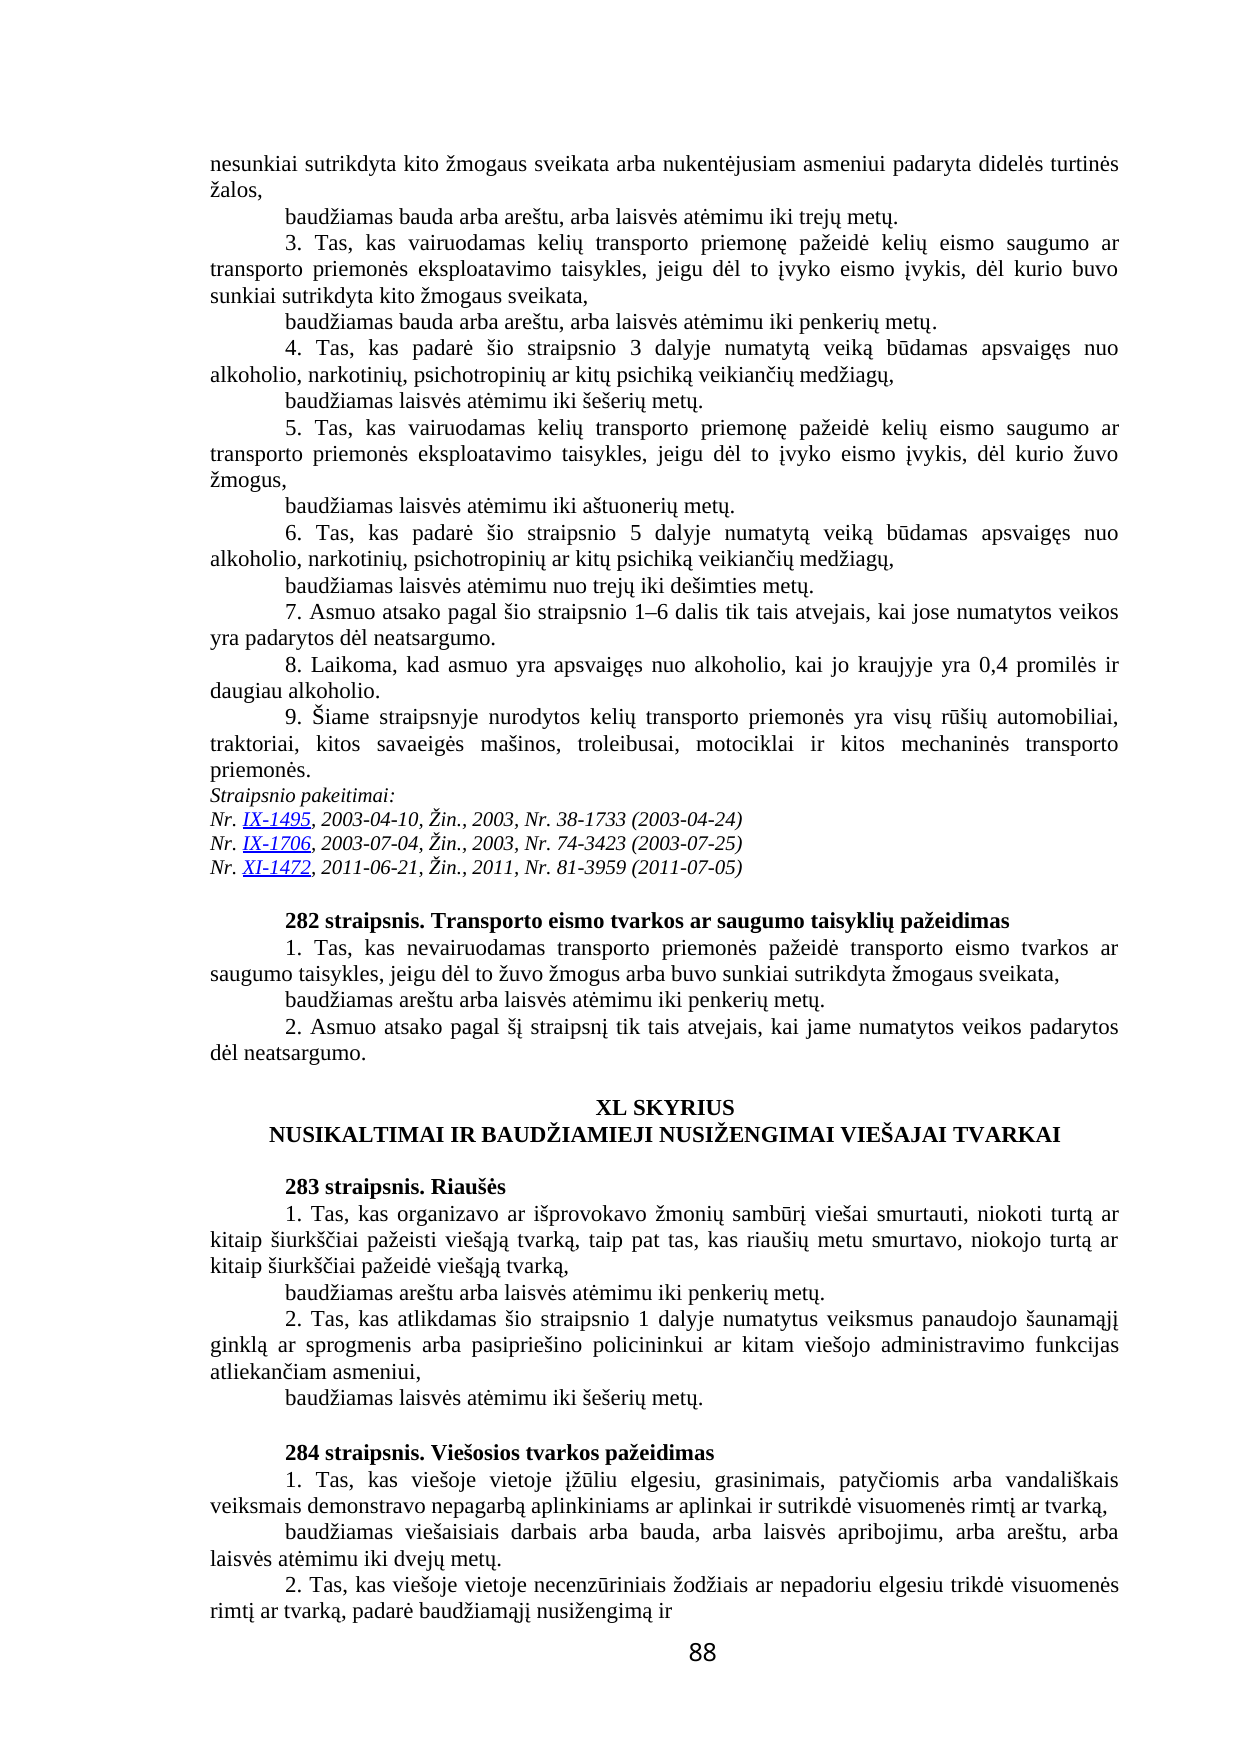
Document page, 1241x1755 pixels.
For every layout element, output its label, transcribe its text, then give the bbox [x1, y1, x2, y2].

text baudžiamas areštu arba laisvės atėmimu iki penkerių metų. [210, 1279, 1120, 1305]
text 2. Tas, kas atlikdamas šio straipsnio 1 dalyje numatytus veiksmus panaudojo šaunamąjį ginklą ar sprogmenis arba pasipriešino policininkui ar kitam viešojo administravimo funkcijas atliekančiam asmeniui, [210, 1305, 1120, 1384]
text 284 straipsnis. Viešosios tvarkos pažeidimas [210, 1439, 1120, 1466]
text baudžiamas laisvės atėmimu nuo trejų iki dešimties metų. [210, 572, 1120, 598]
text 9. Šiame straipsnyje nurodytos kelių transporto priemonės yra visų rūšių automobiliai, traktoriai, kitos savaeigės mašinos, troleibusai, motociklai ir kitos mechaninės transporto priemonės. [210, 703, 1120, 782]
text 1. Tas, kas nevairuodamas transporto priemonės pažeidė transporto eismo tvarkos ar saugumo taisykles, jeigu dėl to žuvo žmogus arba buvo sunkiai sutrikdyta žmogaus sveikata, [210, 934, 1120, 987]
text Straipsnio pakeitimai: [210, 782, 1120, 807]
text Nr. XI-1472, 2011-06-21, Žin., 2011, Nr. 81-3959 (2011-07-05) [210, 855, 1120, 879]
text Nr. IX-1495, 2003-04-10, Žin., 2003, Nr. 38-1733 (2003-04-24) [210, 807, 1120, 831]
text 2. Asmuo atsako pagal šį straipsnį tik tais atvejais, kai jame numatytos veikos padarytos dėl neatsargumo. [210, 1013, 1120, 1066]
text baudžiamas laisvės atėmimu iki šešerių metų. [210, 1384, 1120, 1411]
text 282 straipsnis. Transporto eismo tvarkos ar saugumo taisyklių pažeidimas [210, 907, 1120, 934]
text baudžiamas bauda arba areštu, arba laisvės atėmimu iki trejų metų. [210, 203, 1120, 229]
text 1. Tas, kas organizavo ar išprovokavo žmonių sambūrį viešai smurtauti, niokoti turtą ar kitaip šiurkščiai pažeisti viešąją tvarką, taip pat tas, kas riaušių metu smurtavo, niokojo turtą ar kitaip šiurkščiai pažeidė viešąją tvarką, [210, 1200, 1120, 1279]
text 8. Laikoma, kad asmuo yra apsvaigęs nuo alkoholio, kai jo kraujyje yra 0,4 promilės ir daugiau alkoholio. [210, 651, 1120, 703]
text baudžiamas laisvės atėmimu iki aštuonerių metų. [210, 493, 1120, 519]
text 1. Tas, kas viešoje vietoje įžūliu elgesiu, grasinimais, patyčiomis arba vandališkais veiksmais demonstravo nepagarbą aplinkiniams ar aplinkai ir sutrikdė visuomenės rimtį ar tvarką, [210, 1466, 1120, 1518]
text 6. Tas, kas padarė šio straipsnio 5 dalyje numatytą veiką būdamas apsvaigęs nuo alkoholio, narkotinių, psichotropinių ar kitų psichiką veikiančių medžiagų, [210, 519, 1120, 572]
text baudžiamas viešaisiais darbais arba bauda, arba laisvės apribojimu, arba areštu, arba laisvės atėmimu iki dvejų metų. [210, 1518, 1120, 1571]
text 2. Tas, kas viešoje vietoje necenzūriniais žodžiais ar nepadoriu elgesiu trikdė visuomenės rimtį ar tvarką, padarė baudžiamąjį nusižengimą ir [210, 1571, 1120, 1624]
text 5. Tas, kas vairuodamas kelių transporto priemonę pažeidė kelių eismo saugumo ar transporto priemonės eksploatavimo taisykles, jeigu dėl to įvyko eismo įvykis, dėl kurio žuvo žmogus, [210, 413, 1120, 493]
text XL SKYRIUS [210, 1094, 1120, 1121]
text 283 straipsnis. Riaušės [210, 1173, 1120, 1200]
text baudžiamas laisvės atėmimu iki šešerių metų. [210, 387, 1120, 413]
text baudžiamas areštu arba laisvės atėmimu iki penkerių metų. [210, 987, 1120, 1013]
text 7. Asmuo atsako pagal šio straipsnio 1–6 dalis tik tais atvejais, kai jose numatytos veikos yra padarytos dėl neatsargumo. [210, 598, 1120, 651]
text 3. Tas, kas vairuodamas kelių transporto priemonę pažeidė kelių eismo saugumo ar transporto priemonės eksploatavimo taisykles, jeigu dėl to įvyko eismo įvykis, dėl kurio buvo sunkiai sutrikdyta kito žmogaus sveikata, [210, 229, 1120, 308]
text NUSIKALTIMAI IR BAUDŽIAMIEJI NUSIŽENGIMAI VIEŠAJAI TVARKAI [210, 1121, 1120, 1147]
text Nr. IX-1706, 2003-07-04, Žin., 2003, Nr. 74-3423 (2003-07-25) [210, 831, 1120, 855]
text 4. Tas, kas padarė šio straipsnio 3 dalyje numatytą veiką būdamas apsvaigęs nuo alkoholio, narkotinių, psichotropinių ar kitų psichiką veikiančių medžiagų, [210, 334, 1120, 387]
text baudžiamas bauda arba areštu, arba laisvės atėmimu iki penkerių metų. [210, 308, 1120, 334]
text nesunkiai sutrikdyta kito žmogaus sveikata arba nukentėjusiam asmeniui padaryta didelės turtinės žalos, [210, 150, 1120, 203]
